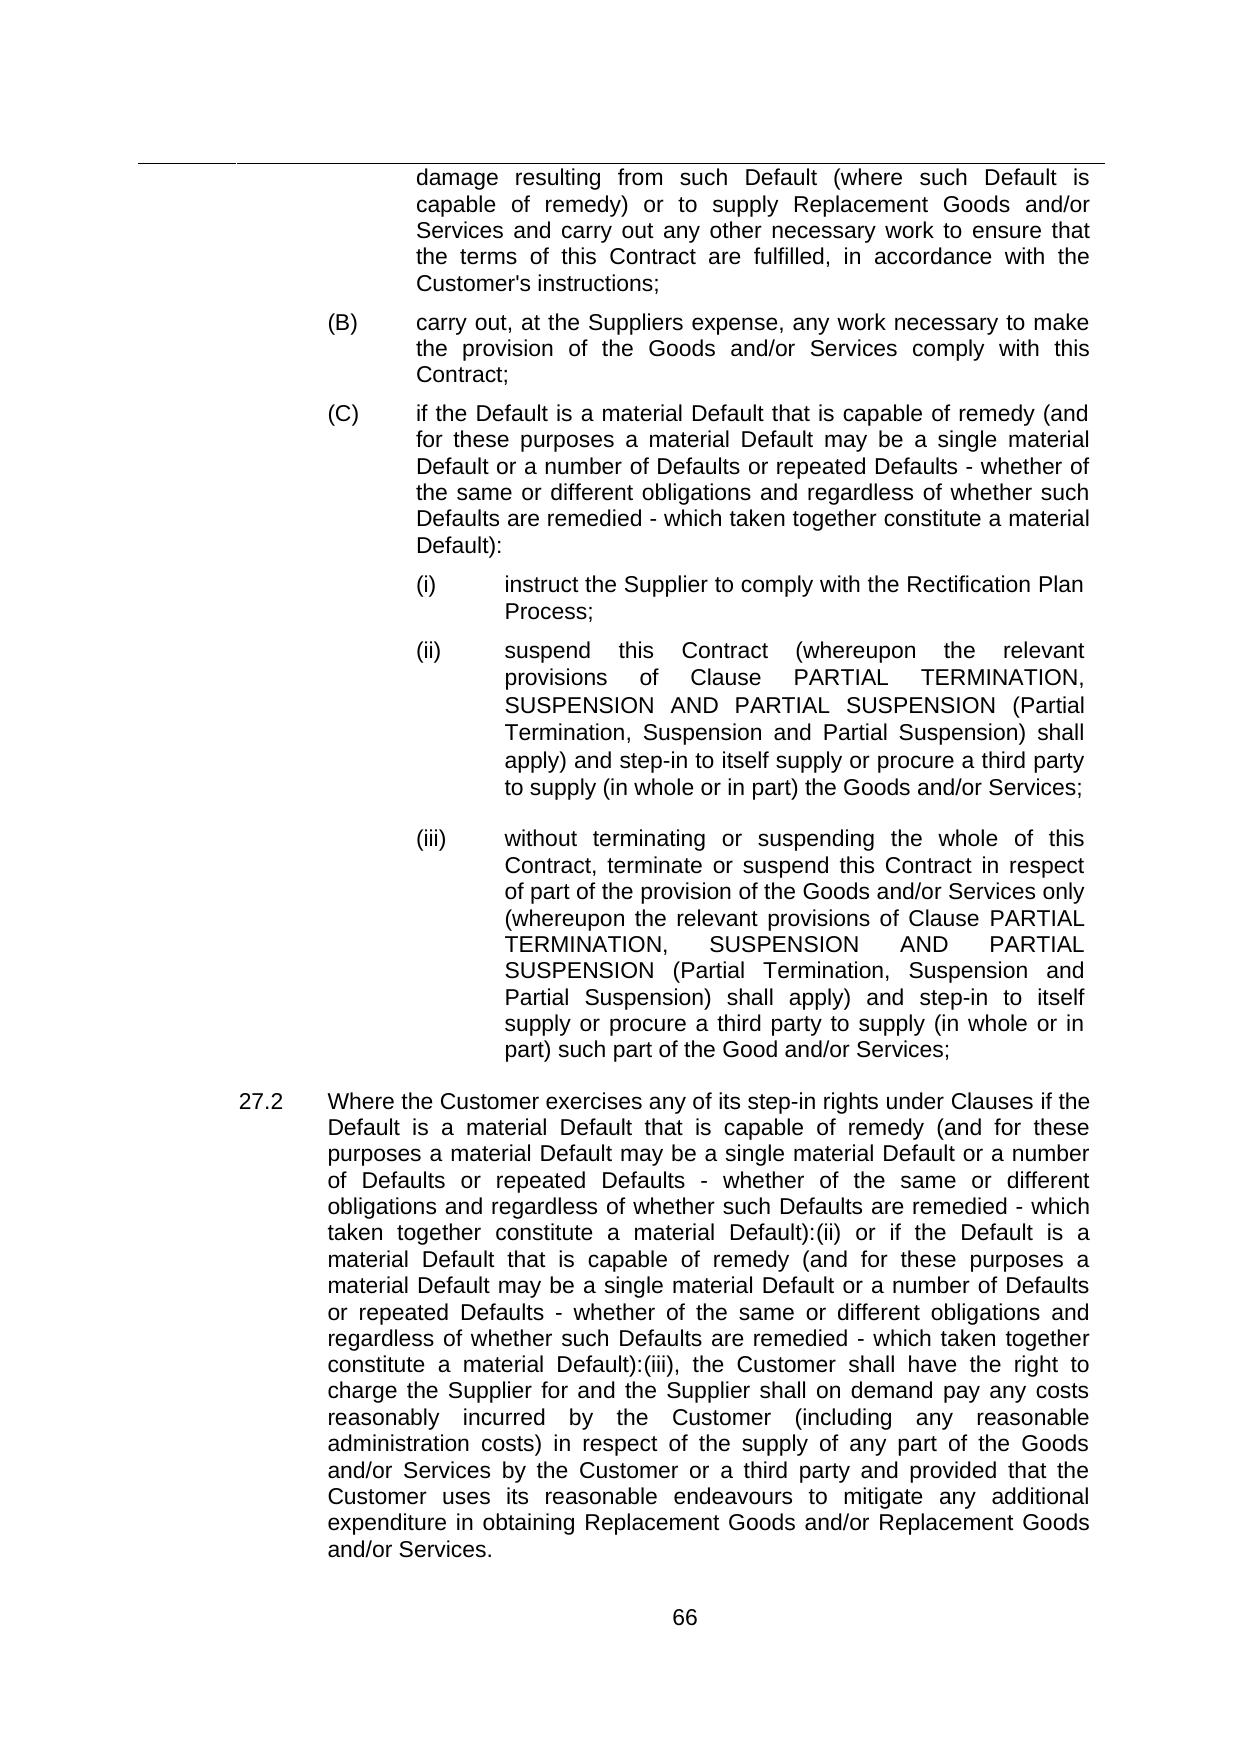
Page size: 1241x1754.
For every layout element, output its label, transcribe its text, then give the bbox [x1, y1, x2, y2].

list Where the Customer exercises any of its step-in rights under Clauses 27.1c)(ii) or 27.1c)(iii), the Customer shall have the right to charge the Supplier for and the Supplier shall on demand pay any costs reasonably incurred by the Customer (including any reasonable administration costs) in respect of the supply of any part of the Goods and/or Services by the Customer or a third party and provided that the Customer uses its reasonable endeavours to mitigate any additional expenditure in obtaining Replacement Goods and/or Replacement Goods and/or Services. [238, 1088, 1090, 1562]
list if the Default is a material Default that is capable of remedy (and for these purposes a material Default may be a single material Default or a number of Defaults or repeated Defaults - whether of the same or different obligations and regardless of whether such Defaults are remedied - which taken together constitute a material Default): [327, 400, 1090, 558]
list damage resulting from such Default (where such Default is capable of remedy) or to supply Replacement Goods and/or Services and carry out any other necessary work to ensure that the terms of this Contract are fulfilled, in accordance with the Customer's instructions; [327, 164, 1090, 296]
list suspend this Contract (whereupon the relevant provisions of Clause 33 (Partial Termination, Suspension and Partial Suspension) shall apply) and step-in to itself supply or procure a third party to supply (in whole or in part) the Goods and/or Services; [416, 637, 1085, 800]
list without terminating or suspending the whole of this Contract, terminate or suspend this Contract in respect of part of the provision of the Goods and/or Services only (whereupon the relevant provisions of Clause 33 (Partial Termination, Suspension and Partial Suspension) shall apply) and step-in to itself supply or procure a third party to supply (in whole or in part) such part of the Good and/or Services; [416, 825, 1085, 1063]
list carry out, at the Suppliers expense, any work necessary to make the provision of the Goods and/or Services comply with this Contract; [327, 308, 1090, 387]
list instruct the Supplier to comply with the Rectification Plan Process; [416, 571, 1085, 624]
list [327, 150, 1090, 163]
